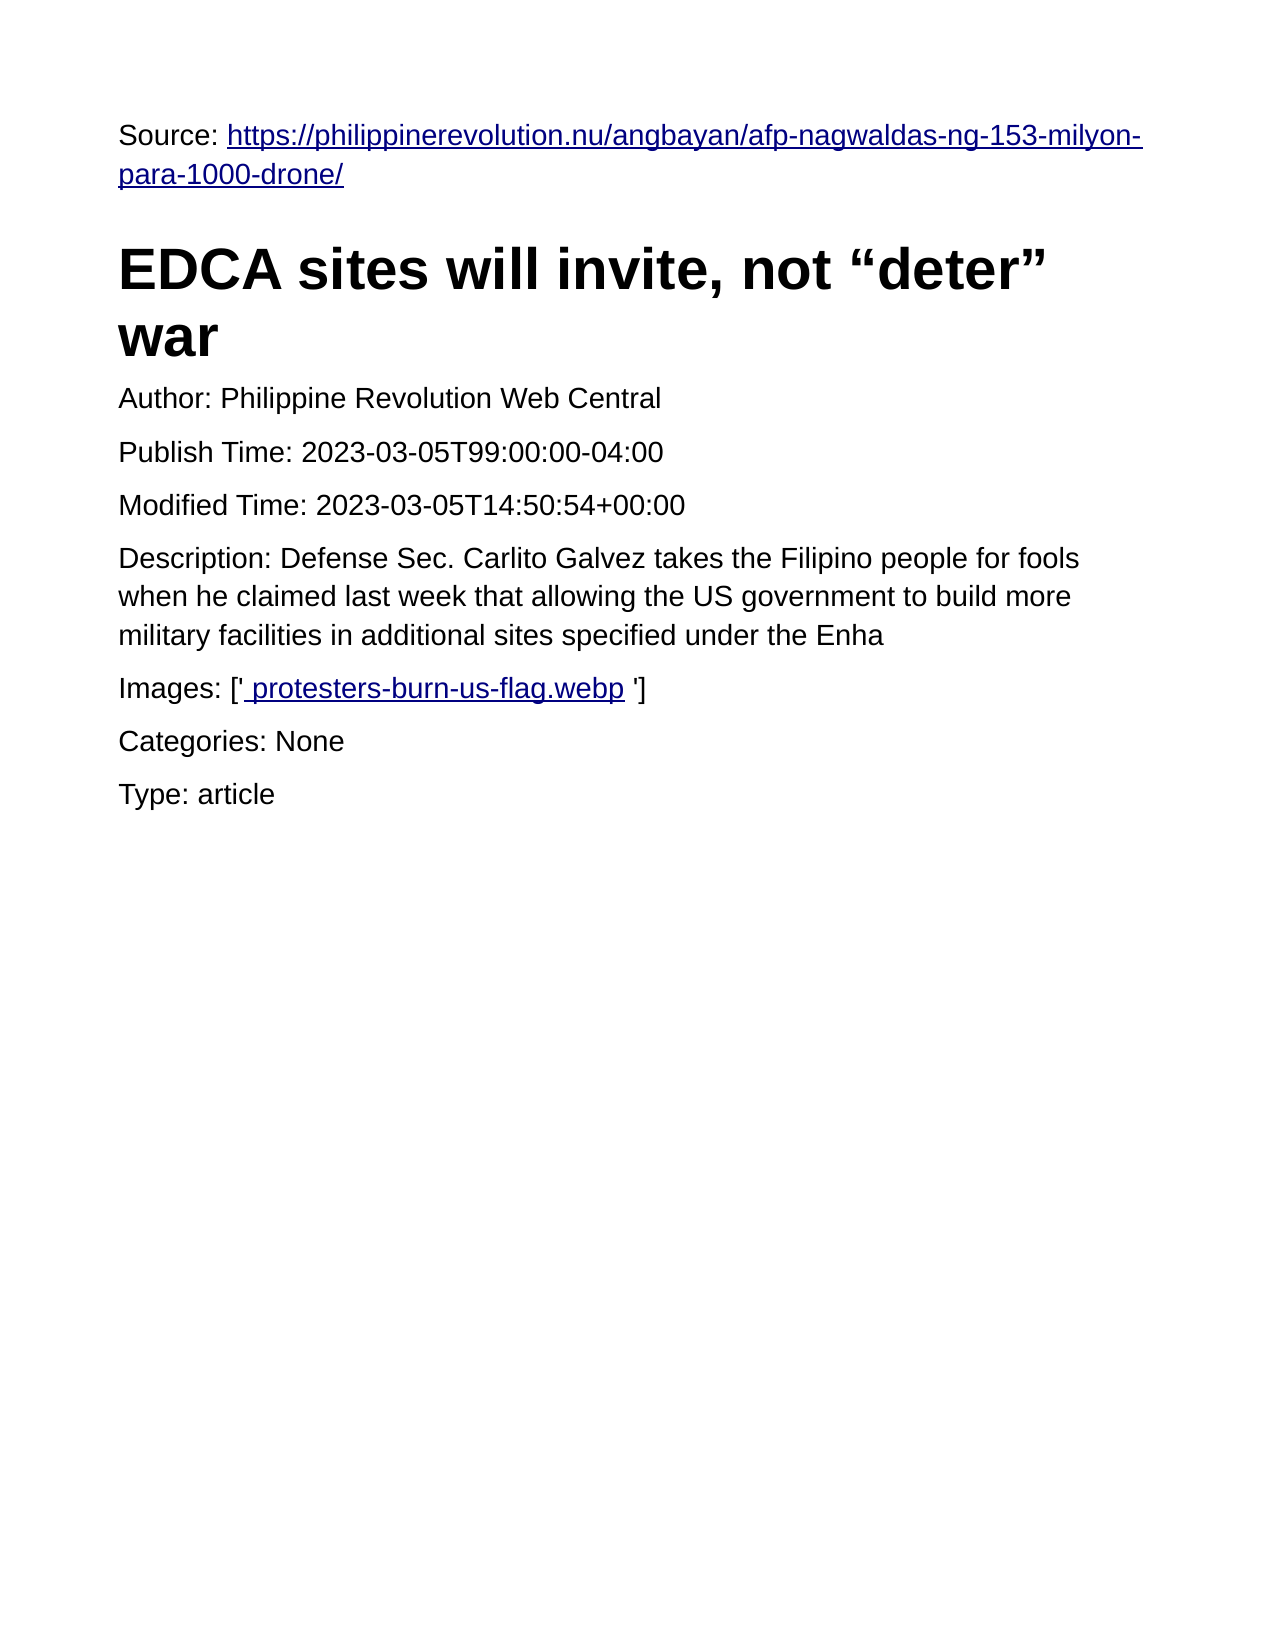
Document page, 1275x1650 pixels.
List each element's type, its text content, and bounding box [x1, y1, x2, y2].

text Publish Time: 2023-03-05T99:00:00-04:00 [118, 434, 1157, 468]
text Author: Philippine Revolution Web Central [118, 381, 1157, 415]
text Images: [' protesters-burn-us-flag.webp '] [118, 671, 1157, 704]
subtitle EDCA sites will invite, not “deter” war [118, 235, 1157, 369]
text Source: https://philippinerevolution.nu/angbayan/afp-nagwaldas-ng-153-milyon-para-1000-drone/ [118, 118, 1157, 190]
text Modified Time: 2023-03-05T14:50:54+00:00 [118, 488, 1157, 521]
text Description: Defense Sec. Carlito Galvez takes the Filipino people for fools when he claimed last week that allowing the US government to build more military facilities in additional sites specified under the Enha [118, 541, 1157, 651]
text Categories: None [118, 724, 1157, 758]
text Type: article [118, 777, 1157, 811]
